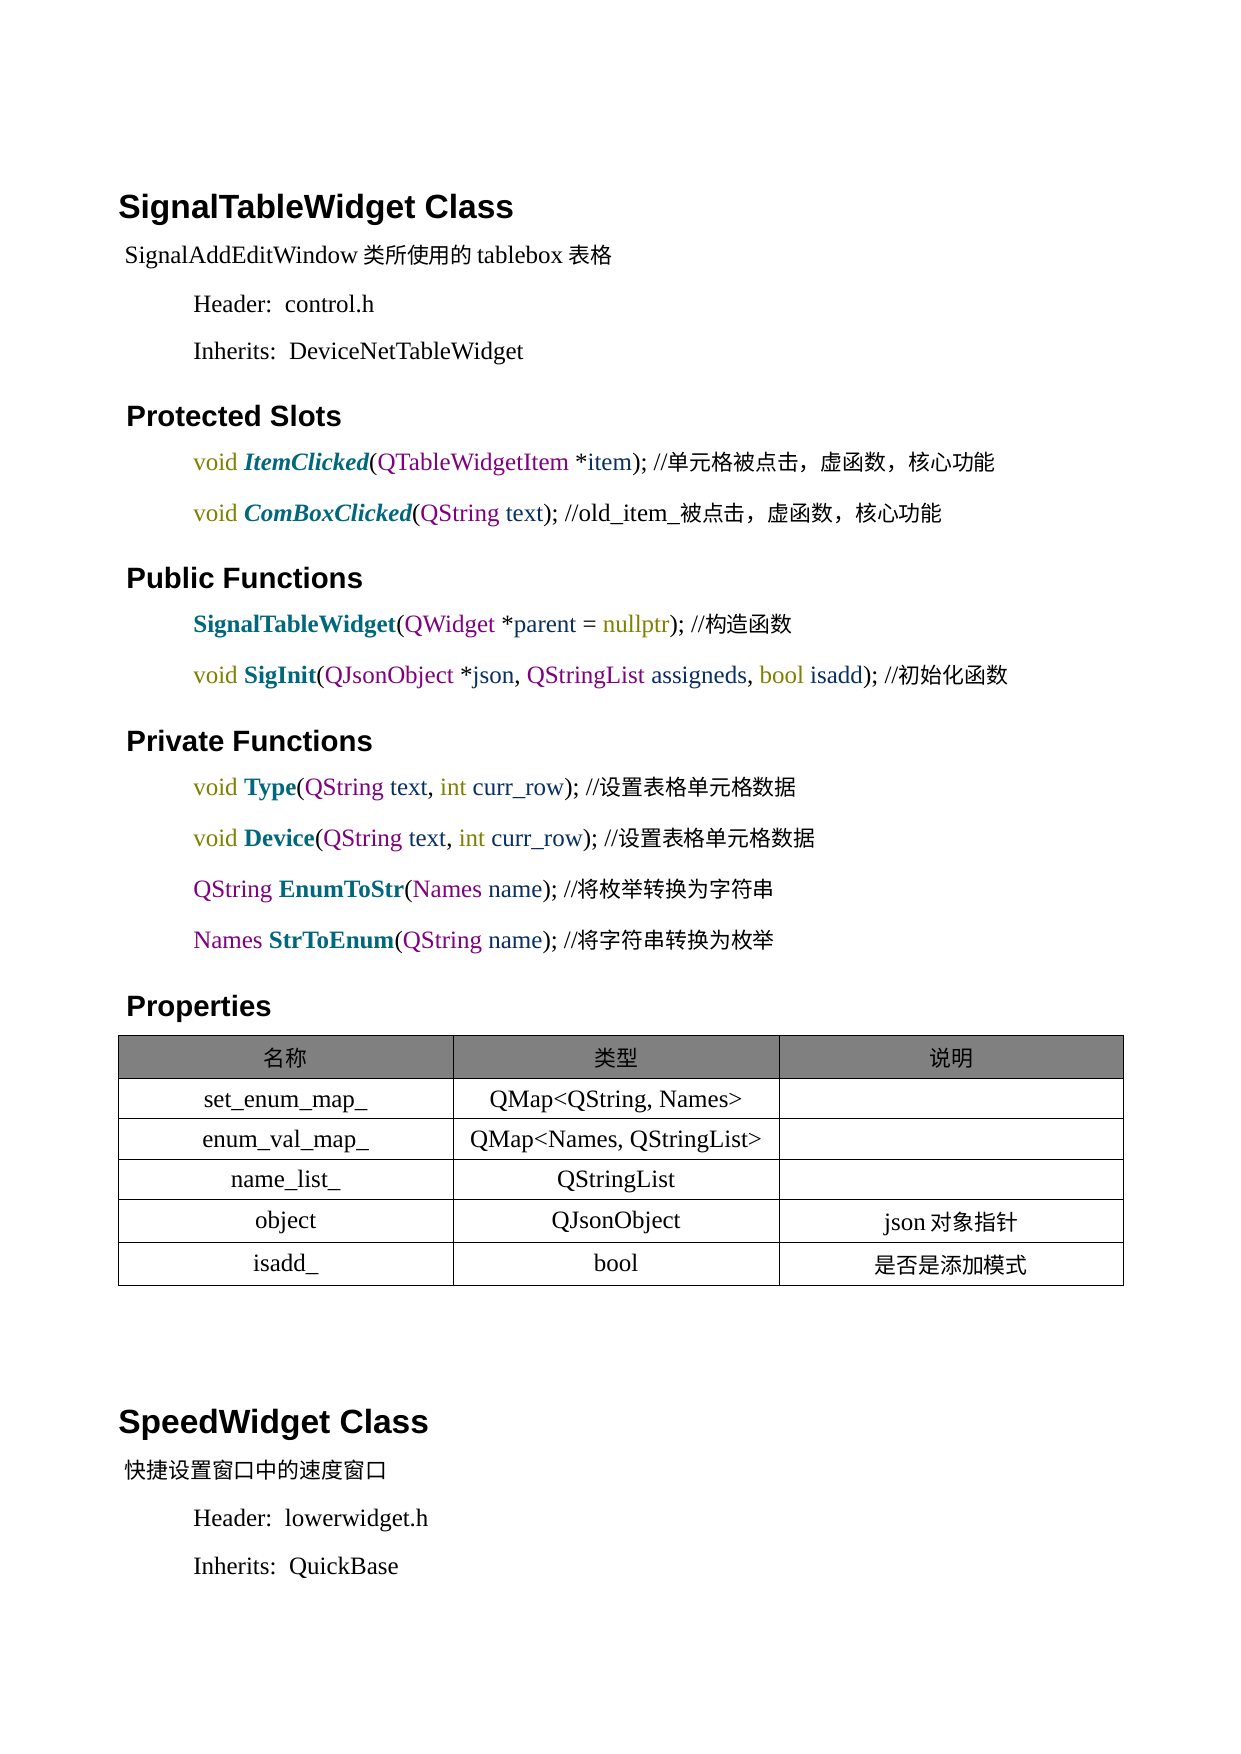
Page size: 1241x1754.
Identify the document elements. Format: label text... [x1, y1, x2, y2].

subtitle SpeedWidget Class [118, 1401, 1122, 1440]
table_cell QStringList [454, 1160, 779, 1199]
table_cell QMap<QString, Names> [454, 1079, 779, 1118]
table_cell isadd_ [119, 1243, 453, 1285]
text Header: control.h [118, 289, 1122, 317]
text Inherits: DeviceNetTableWidget [118, 336, 1122, 365]
subtitle SignalTableWidget Class [118, 187, 1122, 225]
subtitle Properties [118, 988, 1122, 1022]
table_header 类型 [454, 1036, 779, 1078]
table_cell 是否是添加模式 [780, 1243, 1123, 1285]
text Header: lowerwidget.h [118, 1503, 1122, 1532]
text void Device(QString text, int curr_row); //设置表格单元格数据 [118, 821, 1122, 853]
table_header 说明 [780, 1036, 1123, 1078]
text SignalTableWidget(QWidget *parent = nullptr); //构造函数 [118, 607, 1122, 639]
text void ItemClicked(QTableWidgetItem *item); //单元格被点击，虚函数，核心功能 [118, 445, 1122, 476]
table_cell set_enum_map_ [119, 1079, 453, 1118]
table_cell enum_val_map_ [119, 1119, 453, 1158]
text void ComBoxClicked(QString text); //old_item_被点击，虚函数，核心功能 [118, 496, 1122, 527]
text Inherits: QuickBase [118, 1551, 1122, 1580]
subtitle Protected Slots [118, 398, 1122, 432]
text void Type(QString text, int curr_row); //设置表格单元格数据 [118, 770, 1122, 802]
text QString EnumToStr(Names name); //将枚举转换为字符串 [118, 872, 1122, 904]
table_cell QMap<Names, QStringList> [454, 1119, 779, 1158]
table_cell object [119, 1200, 453, 1242]
table_header 名称 [119, 1036, 453, 1078]
text SignalAddEditWindow类所使用的tablebox表格 [118, 238, 1122, 269]
subtitle Public Functions [118, 561, 1122, 595]
table_cell json对象指针 [780, 1200, 1123, 1242]
table_cell [780, 1079, 1123, 1118]
text Names StrToEnum(QString name); //将字符串转换为枚举 [118, 923, 1122, 954]
table_cell [780, 1119, 1123, 1158]
text void SigInit(QJsonObject *json, QStringList assigneds, bool isadd); //初始化函数 [118, 658, 1122, 690]
table_cell bool [454, 1243, 779, 1285]
table_cell QJsonObject [454, 1200, 779, 1242]
subtitle Private Functions [118, 724, 1122, 758]
table_cell name_list_ [119, 1160, 453, 1199]
table_cell [780, 1160, 1123, 1199]
text 快捷设置窗口中的速度窗口 [118, 1453, 1122, 1484]
